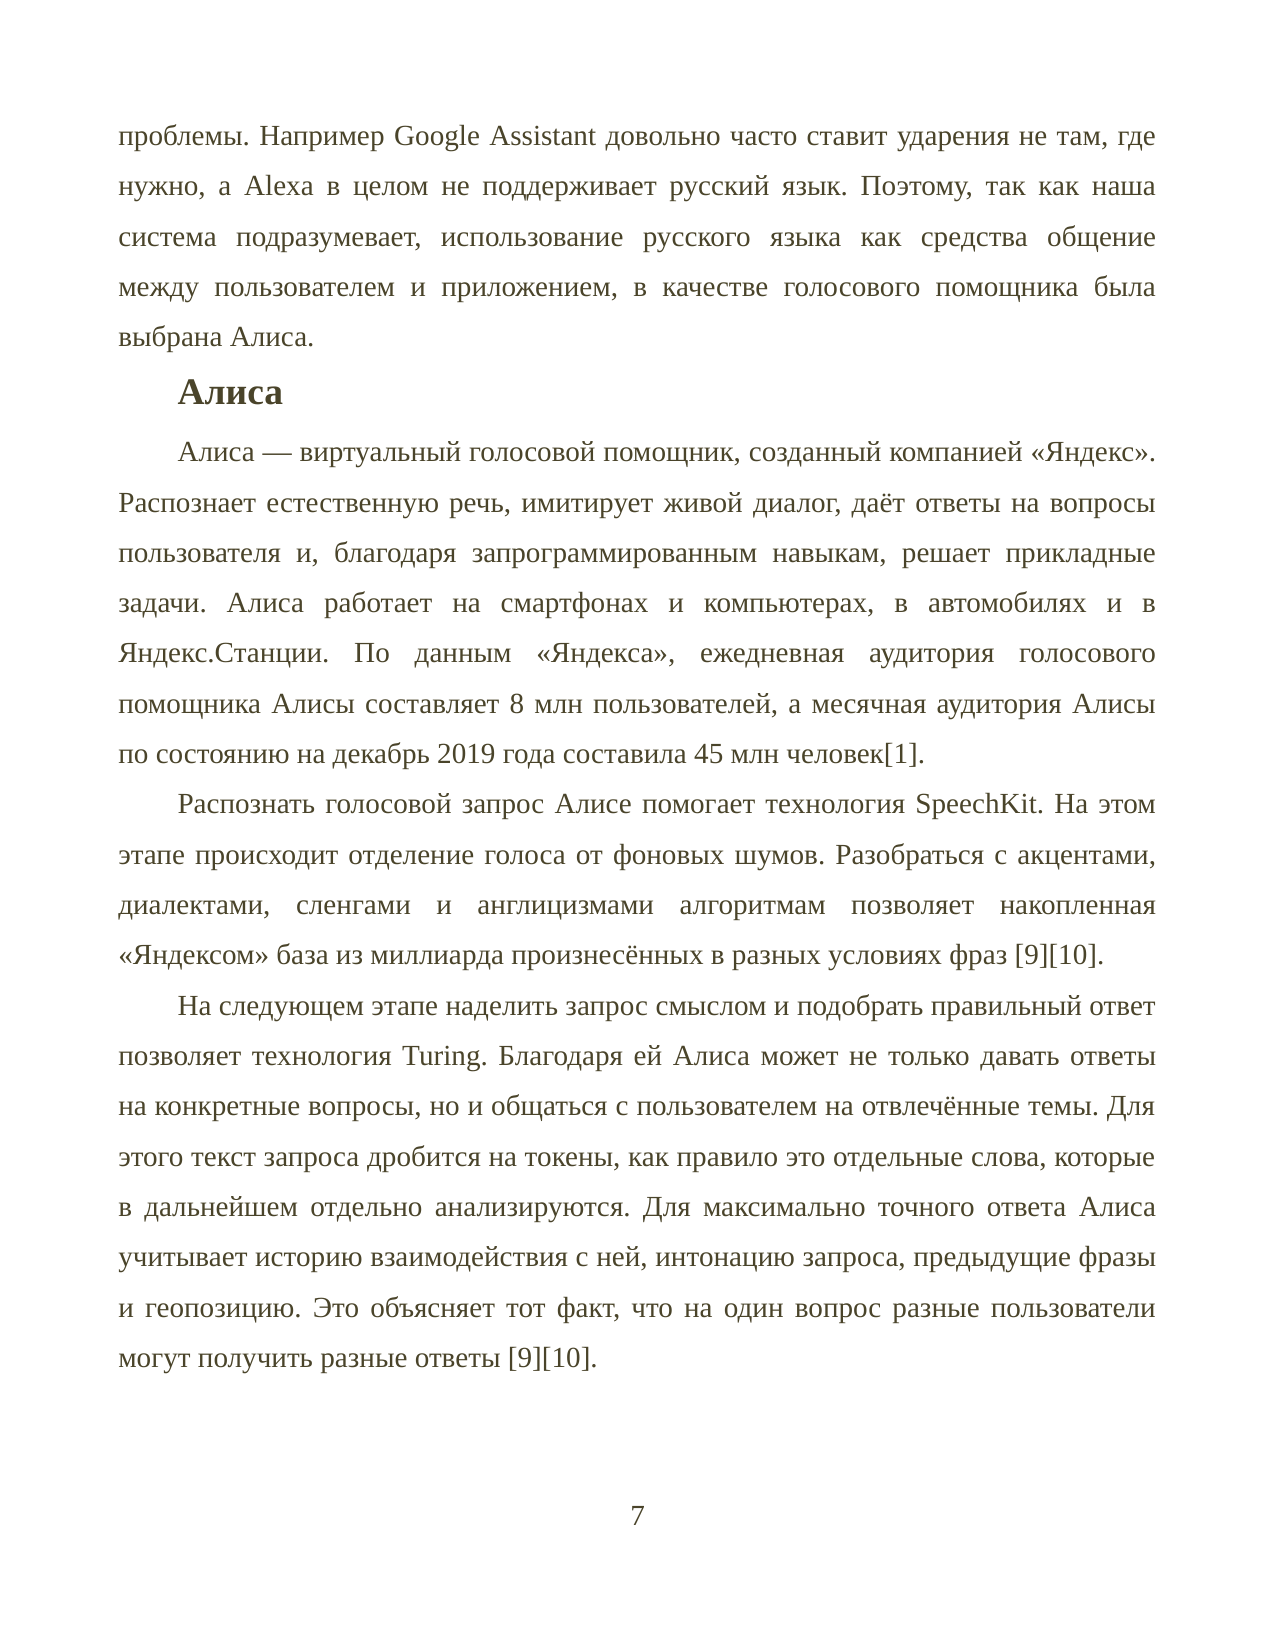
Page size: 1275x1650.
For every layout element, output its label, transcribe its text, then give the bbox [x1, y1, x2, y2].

text проблемы. Например Google Assistant довольно часто ставит ударения не там, где нужно, а Alexa в целом не поддерживает русский язык. Поэтому, так как наша система подразумевает, использование русского языка как средства общение между пользователем и приложением, в качестве голосового помощника была выбрана Алиса. [118, 118, 1157, 353]
subtitle Алиса [118, 370, 1157, 413]
text Алиса — виртуальный голосовой помощник, созданный компанией «Яндекс». Распознает естественную речь, имитирует живой диалог, даёт ответы на вопросы пользователя и, благодаря запрограммированным навыкам, решает прикладные задачи. Алиса работает на смартфонах и компьютерах, в автомобилях и в Яндекс.Станции. По данным «Яндекса», ежедневная аудитория голосового помощника Алисы составляет 8 млн пользователей, а месячная аудитория Алисы по состоянию на декабрь 2019 года составила 45 млн человек[1]. [118, 434, 1157, 770]
text На следующем этапе наделить запрос смыслом и подобрать правильный ответ позволяет технология Turing. Благодаря ей Алиса может не только давать ответы на конкретные вопросы, но и общаться с пользователем на отвлечённые темы. Для этого текст запроса дробится на токены, как правило это отдельные слова, которые в дальнейшем отдельно анализируются. Для максимально точного ответа Алиса учитывает историю взаимодействия с ней, интонацию запроса, предыдущие фразы и геопозицию. Это объясняет тот факт, что на один вопрос разные пользователи могут получить разные ответы [9][10]. [118, 988, 1157, 1373]
text Распознать голосовой запрос Алисе помогает технология SpeechKit. На этом этапе происходит отделение голоса от фоновых шумов. Разобраться с акцентами, диалектами, сленгами и англицизмами алгоритмам позволяет накопленная «Яндексом» база из миллиарда произнесённых в разных условиях фраз [9][10]. [118, 787, 1157, 971]
